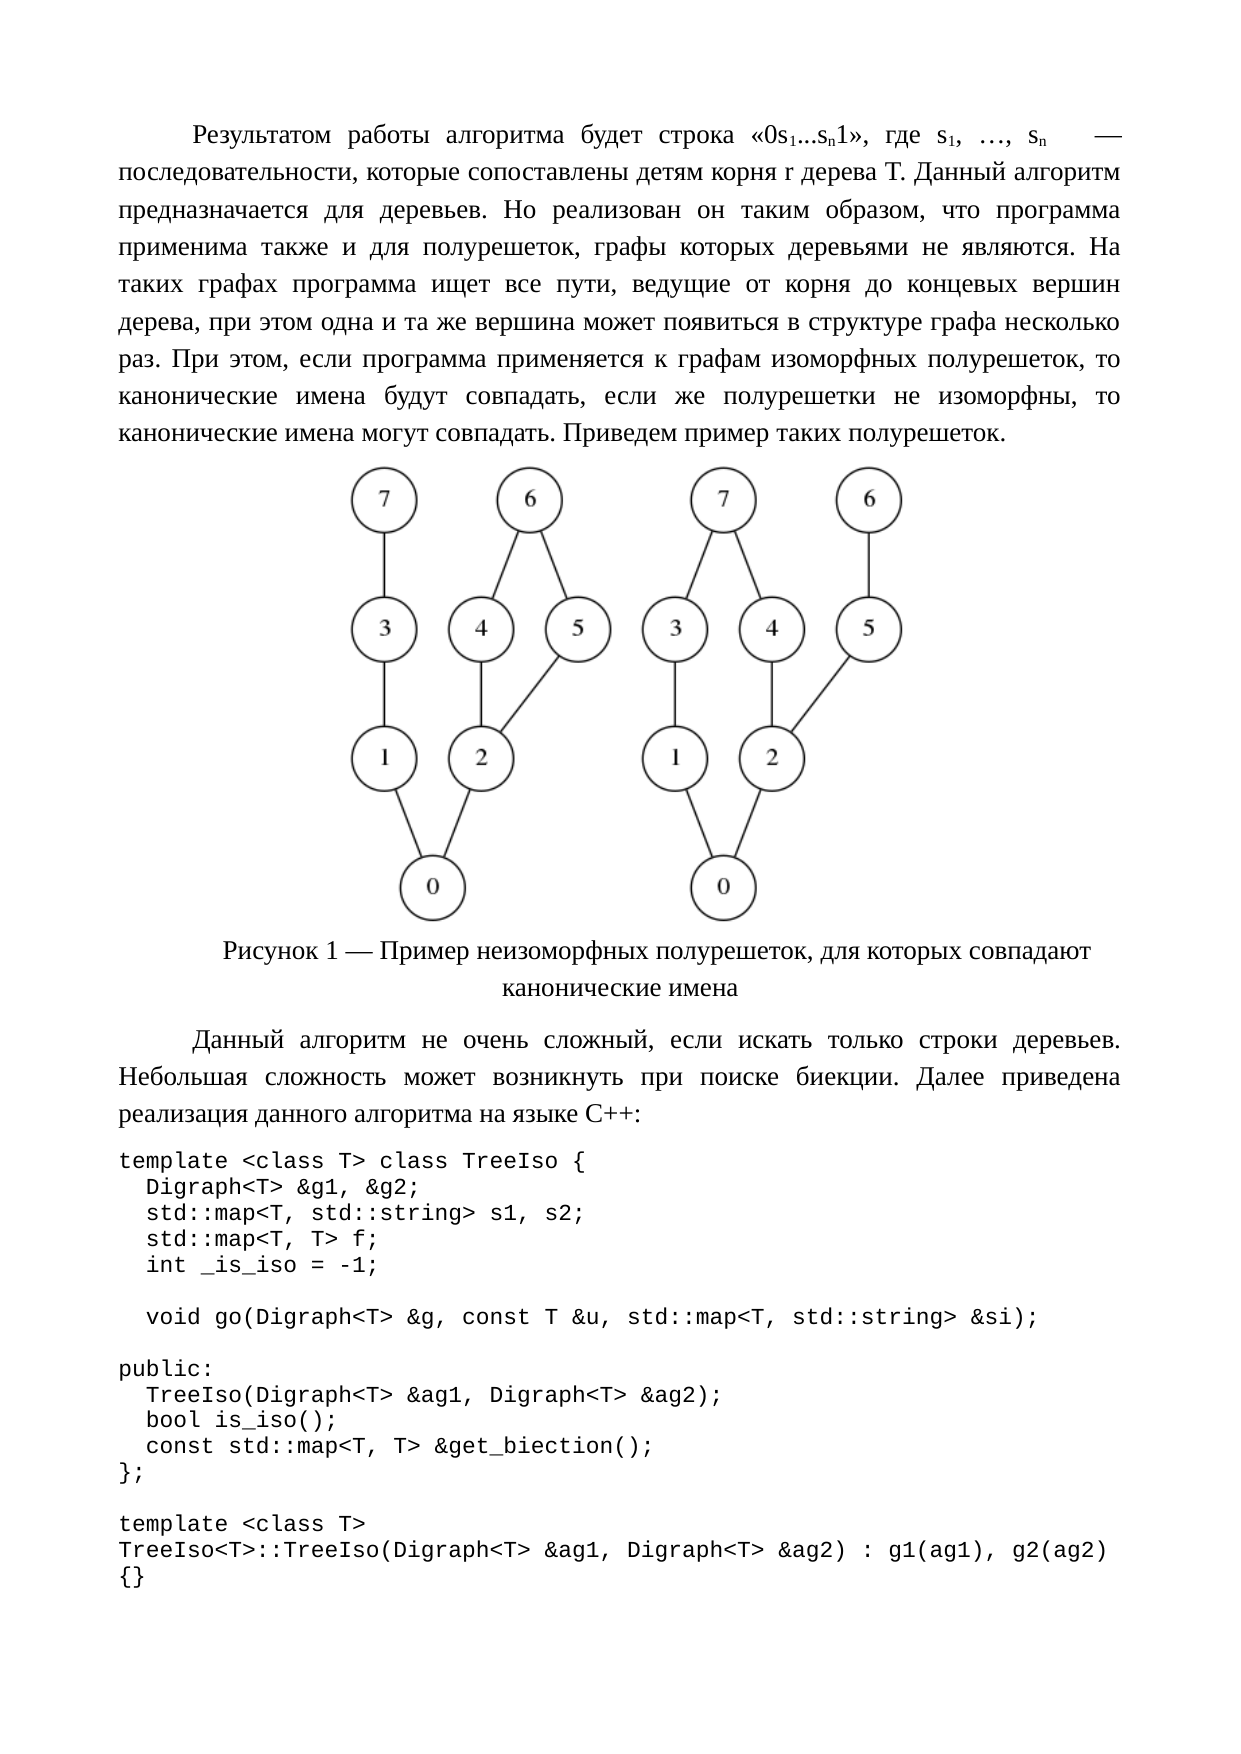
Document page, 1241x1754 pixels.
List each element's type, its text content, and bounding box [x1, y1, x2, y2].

picture [346, 461, 909, 928]
text int _is_iso = -1; [118, 1253, 1122, 1279]
text Digraph<T> &g1, &g2; [118, 1175, 1122, 1201]
text Результатом работы алгоритма будет строка «0s1...sn1», где s1, …, sn — последовательности, которые сопоставлены детям корня r дерева T. Данный алгоритм предназначается для деревьев. Но реализован он таким образом, что программа применима также и для полурешеток, графы которых деревьями не являются. На таких графах программа ищет все пути, ведущие от корня до концевых вершин дерева, при этом одна и та же вершина может появиться в структуре графа несколько раз. При этом, если программа применяется к графам изоморфных полурешеток, то канонические имена будут совпадать, если же полурешетки не изоморфны, то канонические имена могут совпадать. Приведем пример таких полурешеток. [118, 118, 1122, 448]
text }; [118, 1461, 1122, 1487]
text TreeIso<T>::TreeIso(Digraph<T> &ag1, Digraph<T> &ag2) : g1(ag1), g2(ag2) {} [118, 1538, 1122, 1590]
text const std::map<T, T> &get_biection(); [118, 1435, 1122, 1461]
text std::map<T, T> f; [118, 1227, 1122, 1253]
text std::map<T, std::string> s1, s2; [118, 1201, 1122, 1227]
text TreeIso(Digraph<T> &ag1, Digraph<T> &ag2); [118, 1383, 1122, 1409]
text template <class T> class TreeIso { [118, 1149, 1122, 1175]
text public: [118, 1357, 1122, 1383]
text bool is_iso(); [118, 1409, 1122, 1435]
text void go(Digraph<T> &g, const T &u, std::map<T, std::string> &si); [118, 1305, 1122, 1331]
text Данный алгоритм не очень сложный, если искать только строки деревьев. Небольшая сложность может возникнуть при поиске биекции. Далее приведена реализация данного алгоритма на языке C++: [118, 1023, 1122, 1129]
text template <class T> [118, 1513, 1122, 1538]
text Рисунок 1 — Пример неизоморфных полурешеток, для которых совпадают канонические имена [118, 928, 1122, 1002]
